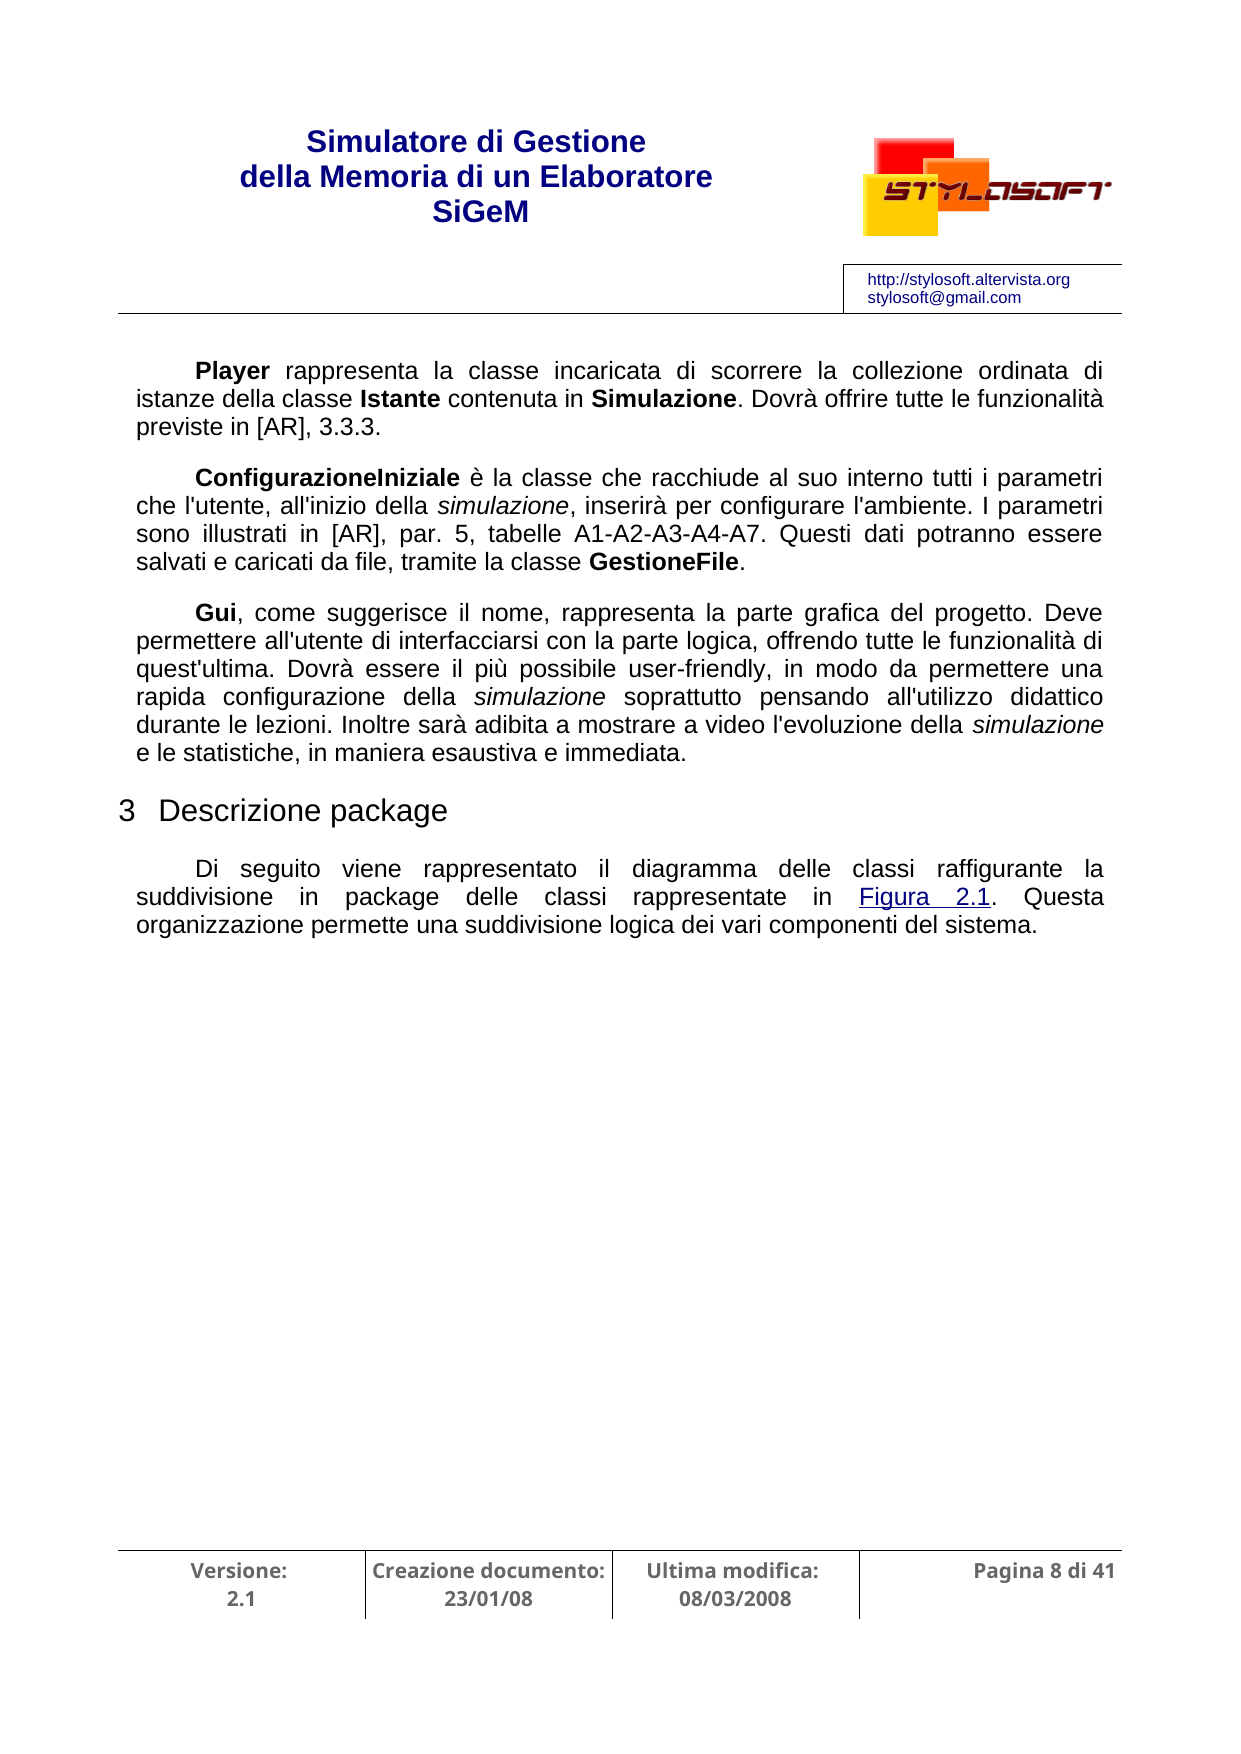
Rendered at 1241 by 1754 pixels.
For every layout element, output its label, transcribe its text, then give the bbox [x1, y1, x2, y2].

subtitle Descrizione package [118, 793, 1122, 828]
picture [848, 123, 1117, 247]
text Gui, come suggerisce il nome, rappresenta la parte grafica del progetto. Deve permettere all'utente di interfacciarsi con la parte logica, offrendo tutte le funzionalità di quest'ultima. Dovrà essere il più possibile user-friendly, in modo da permettere una rapida configurazione della simulazione soprattutto pensando all'utilizzo didattico durante le lezioni. Inoltre sarà adibita a mostrare a video l'evoluzione della simulazione e le statistiche, in maniera esaustiva e immediata. [136, 599, 1104, 767]
text ConfigurazioneIniziale è la classe che racchiude al suo interno tutti i parametri che l'utente, all'inizio della simulazione, inserirà per configurare l'ambiente. I parametri sono illustrati in [AR], par. 5, tabelle A1-A2-A3-A4-A7. Questi dati potranno essere salvati e caricati da file, tramite la classe GestioneFile. [136, 464, 1104, 576]
text Di seguito viene rappresentato il diagramma delle classi raffigurante la suddivisione in package delle classi rappresentate in Figura 2.1. Questa organizzazione permette una suddivisione logica dei vari componenti del sistema. [136, 854, 1104, 938]
text Player rappresenta la classe incaricata di scorrere la collezione ordinata di istanze della classe Istante contenuta in Simulazione. Dovrà offrire tutte le funzionalità previste in [AR], 3.3.3. [136, 357, 1104, 440]
